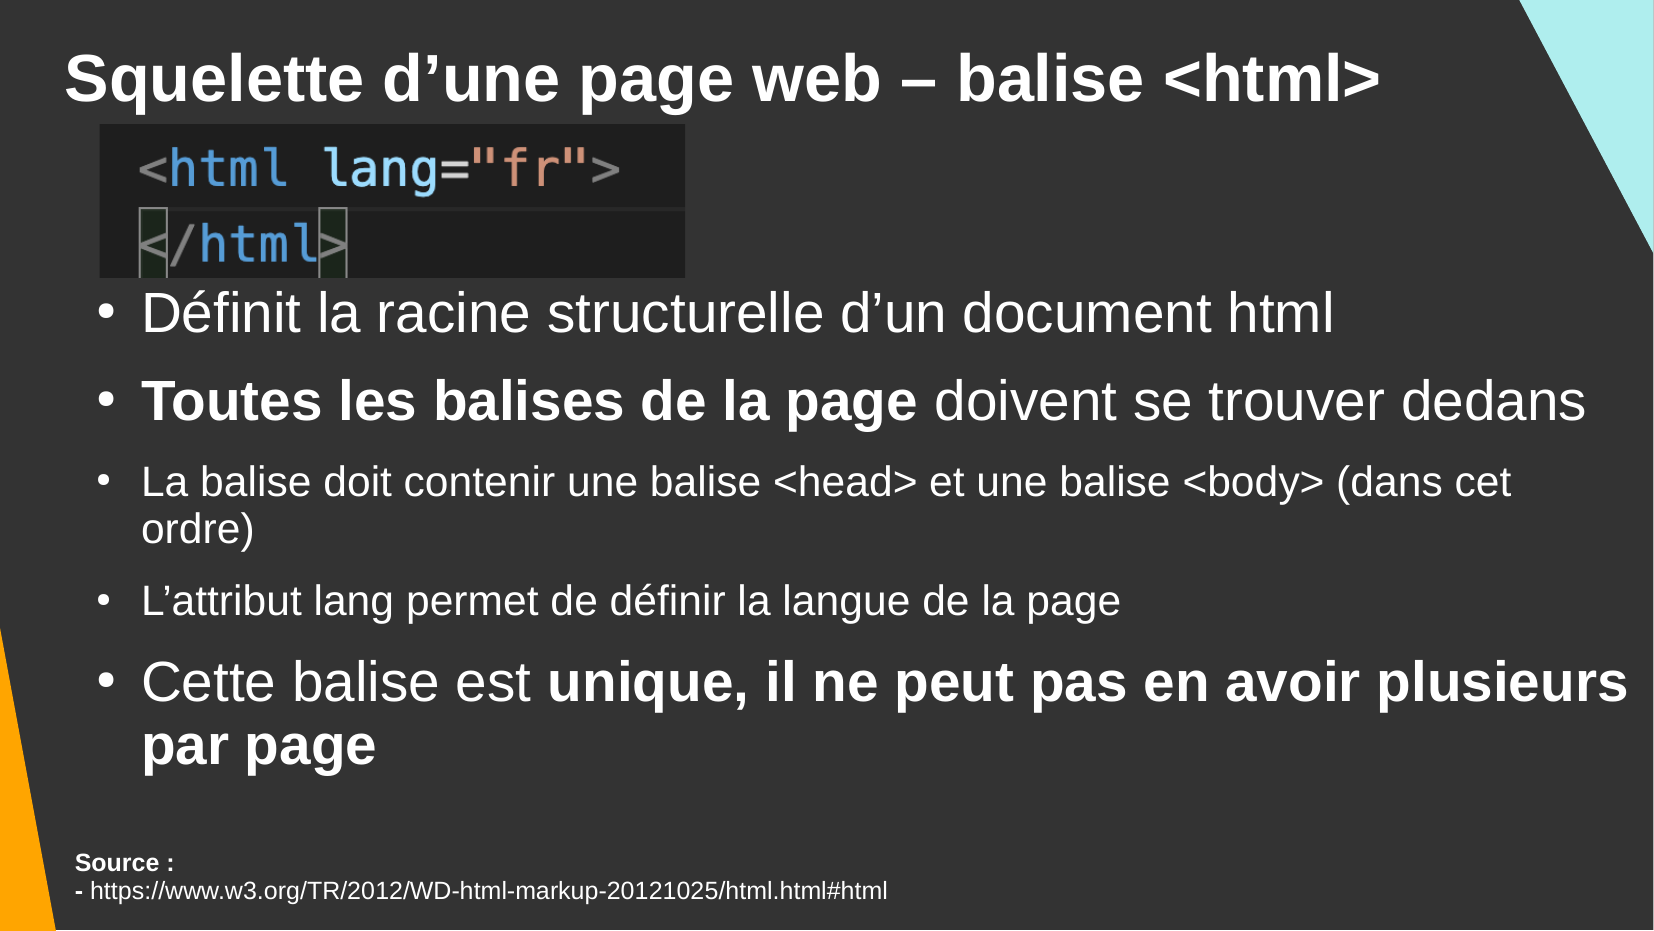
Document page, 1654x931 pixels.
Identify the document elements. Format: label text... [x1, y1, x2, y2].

list Définit la racine structurelle d’un document html Toutes les balises de la page doivent se trouver dedans La balise doit contenir une balise <head> et une balise <body> (dans cet ordre) L’attribut lang permet de définir la langue de la page Cette balise est unique, il ne peut pas en avoir plusieurs par page [80, 281, 1635, 780]
title Squelette d’une page web – balise <html> [64, 40, 1553, 125]
text_box Source : - https://www.w3.org/TR/2012/WD-html-markup-20121025/html.html#html [59, 841, 1546, 931]
text_box [0, 627, 56, 931]
picture [99, 124, 686, 278]
text_box [1519, 0, 1654, 255]
